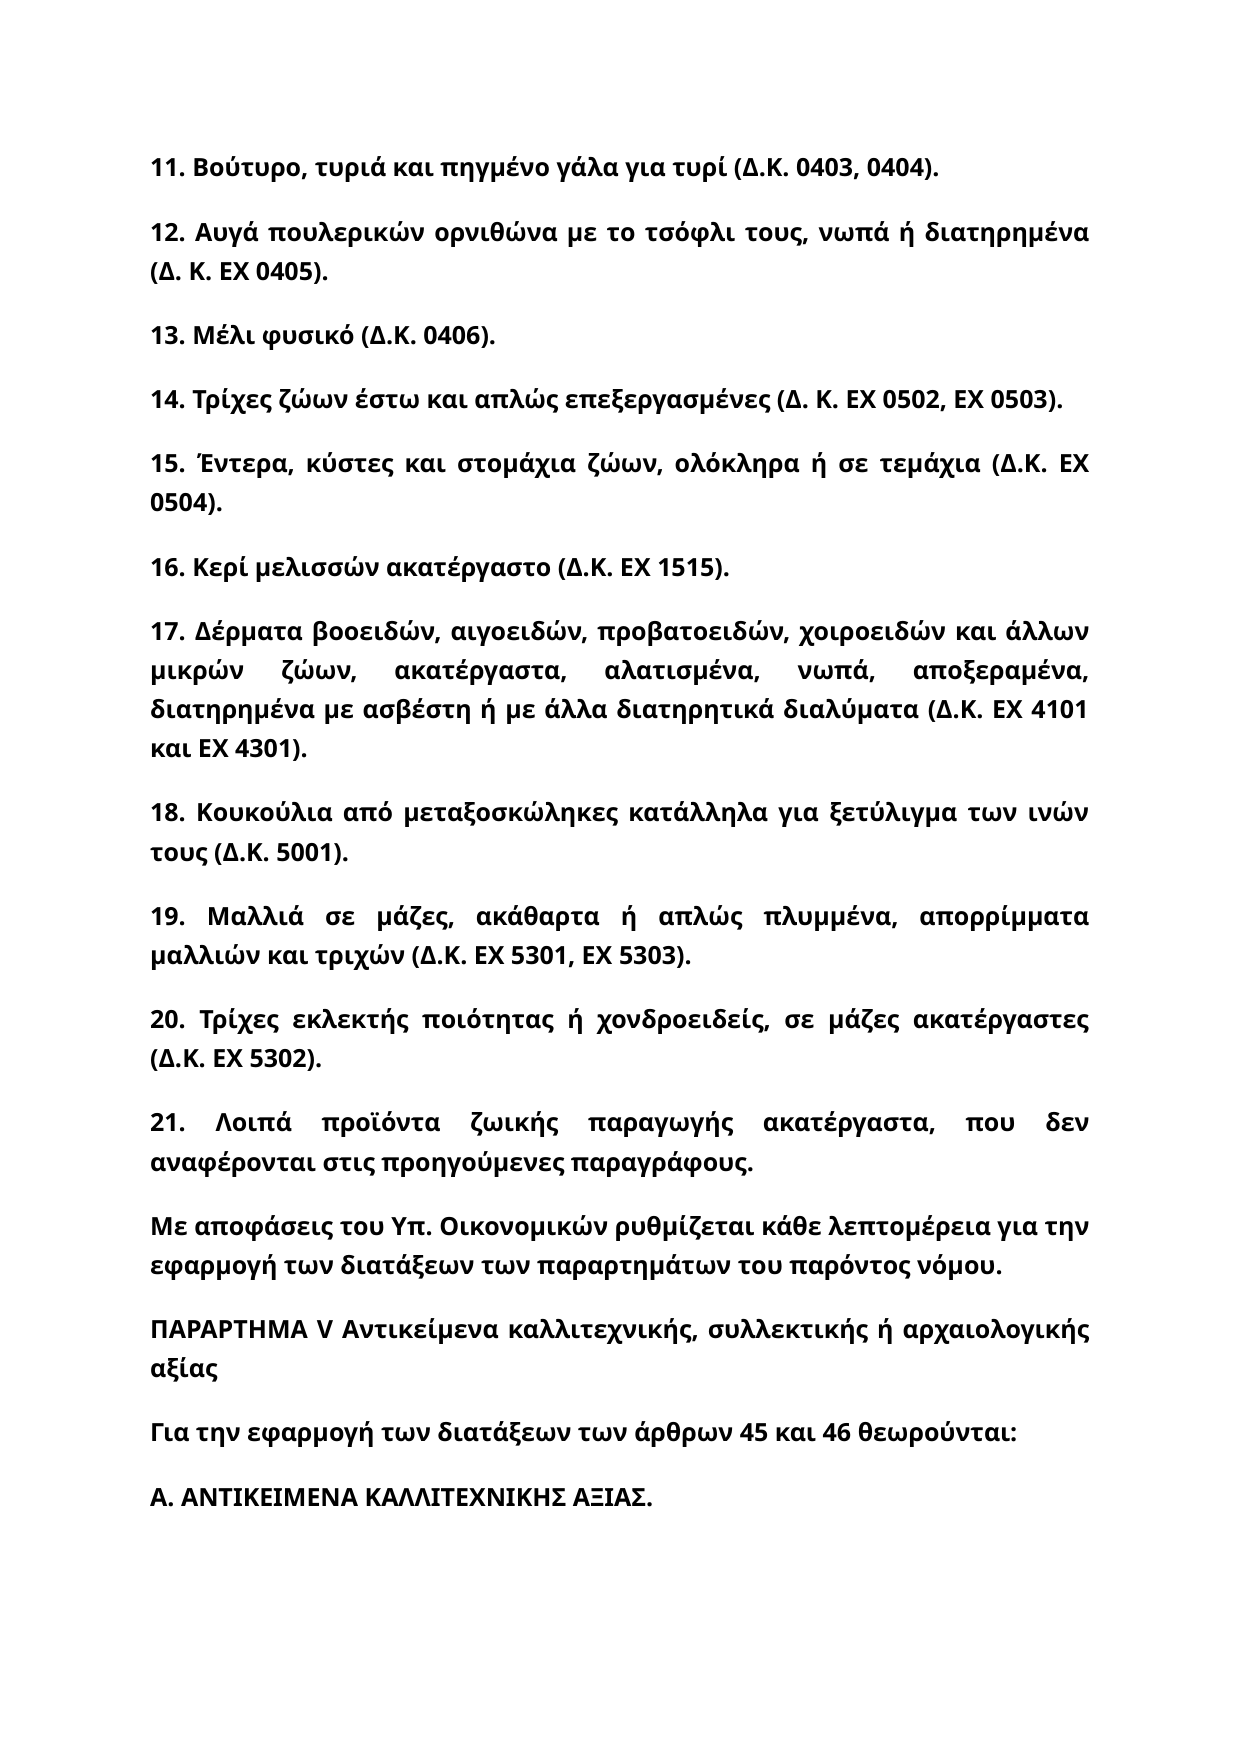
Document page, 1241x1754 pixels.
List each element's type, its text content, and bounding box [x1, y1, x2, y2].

text 12. Αυγά πουλερικών ορνιθώνα με το τσόφλι τους, νωπά ή διατηρημένα (Δ. Κ. ΕΧ 0405). [150, 214, 1090, 287]
text 19. Μαλλιά σε μάζες, ακάθαρτα ή απλώς πλυμμένα, απορρίμματα μαλλιών και τριχών (Δ.Κ. ΕΧ 5301, ΕΧ 5303). [150, 898, 1090, 972]
text Για την εφαρμογή των διατάξεων των άρθρων 45 και 46 θεωρούνται: [150, 1415, 1090, 1449]
text 14. Τρίχες ζώων έστω και απλώς επεξεργασμένες (Δ. Κ. ΕΧ 0502, ΕΧ 0503). [150, 382, 1090, 416]
text 15. Έντερα, κύστες και στομάχια ζώων, ολόκληρα ή σε τεμάχια (Δ.Κ. ΕΧ 0504). [150, 446, 1090, 519]
text Α. ΑΝΤΙΚΕΙΜΕΝΑ ΚΑΛΛΙΤΕΧΝΙΚΗΣ ΑΞΙΑΣ. [150, 1479, 1090, 1513]
text 18. Κουκούλια από μεταξοσκώληκες κατάλληλα για ξετύλιγμα των ινών τους (Δ.Κ. 5001). [150, 795, 1090, 868]
text 21. Λοιπά προϊόντα ζωικής παραγωγής ακατέργαστα, που δεν αναφέρονται στις προηγούμενες παραγράφους. [150, 1105, 1090, 1178]
text 16. Κερί μελισσών ακατέργαστο (Δ.Κ. ΕΧ 1515). [150, 549, 1090, 583]
text 13. Μέλι φυσικό (Δ.Κ. 0406). [150, 317, 1090, 352]
text 17. Δέρματα βοοειδών, αιγοειδών, προβατοειδών, χοιροειδών και άλλων μικρών ζώων, ακατέργαστα, αλατισμένα, νωπά, αποξεραμένα, διατηρημένα με ασβέστη ή με άλλα διατηρητικά διαλύματα (Δ.Κ. ΕΧ 4101 και ΕΧ 4301). [150, 613, 1090, 765]
text 20. Τρίχες εκλεκτής ποιότητας ή χονδροειδείς, σε μάζες ακατέργαστες (Δ.Κ. ΕΧ 5302). [150, 1002, 1090, 1075]
text Με αποφάσεις του Υπ. Οικονομικών ρυθμίζεται κάθε λεπτομέρεια για την εφαρμογή των διατάξεων των παραρτημάτων του παρόντος νόμου. [150, 1208, 1090, 1282]
text 11. Βούτυρο, τυριά και πηγμένο γάλα για τυρί (Δ.Κ. 0403, 0404). [150, 150, 1090, 184]
text ΠΑΡΑΡΤΗΜΑ V Αντικείμενα καλλιτεχνικής, συλλεκτικής ή αρχαιολογικής αξίας [150, 1312, 1090, 1385]
